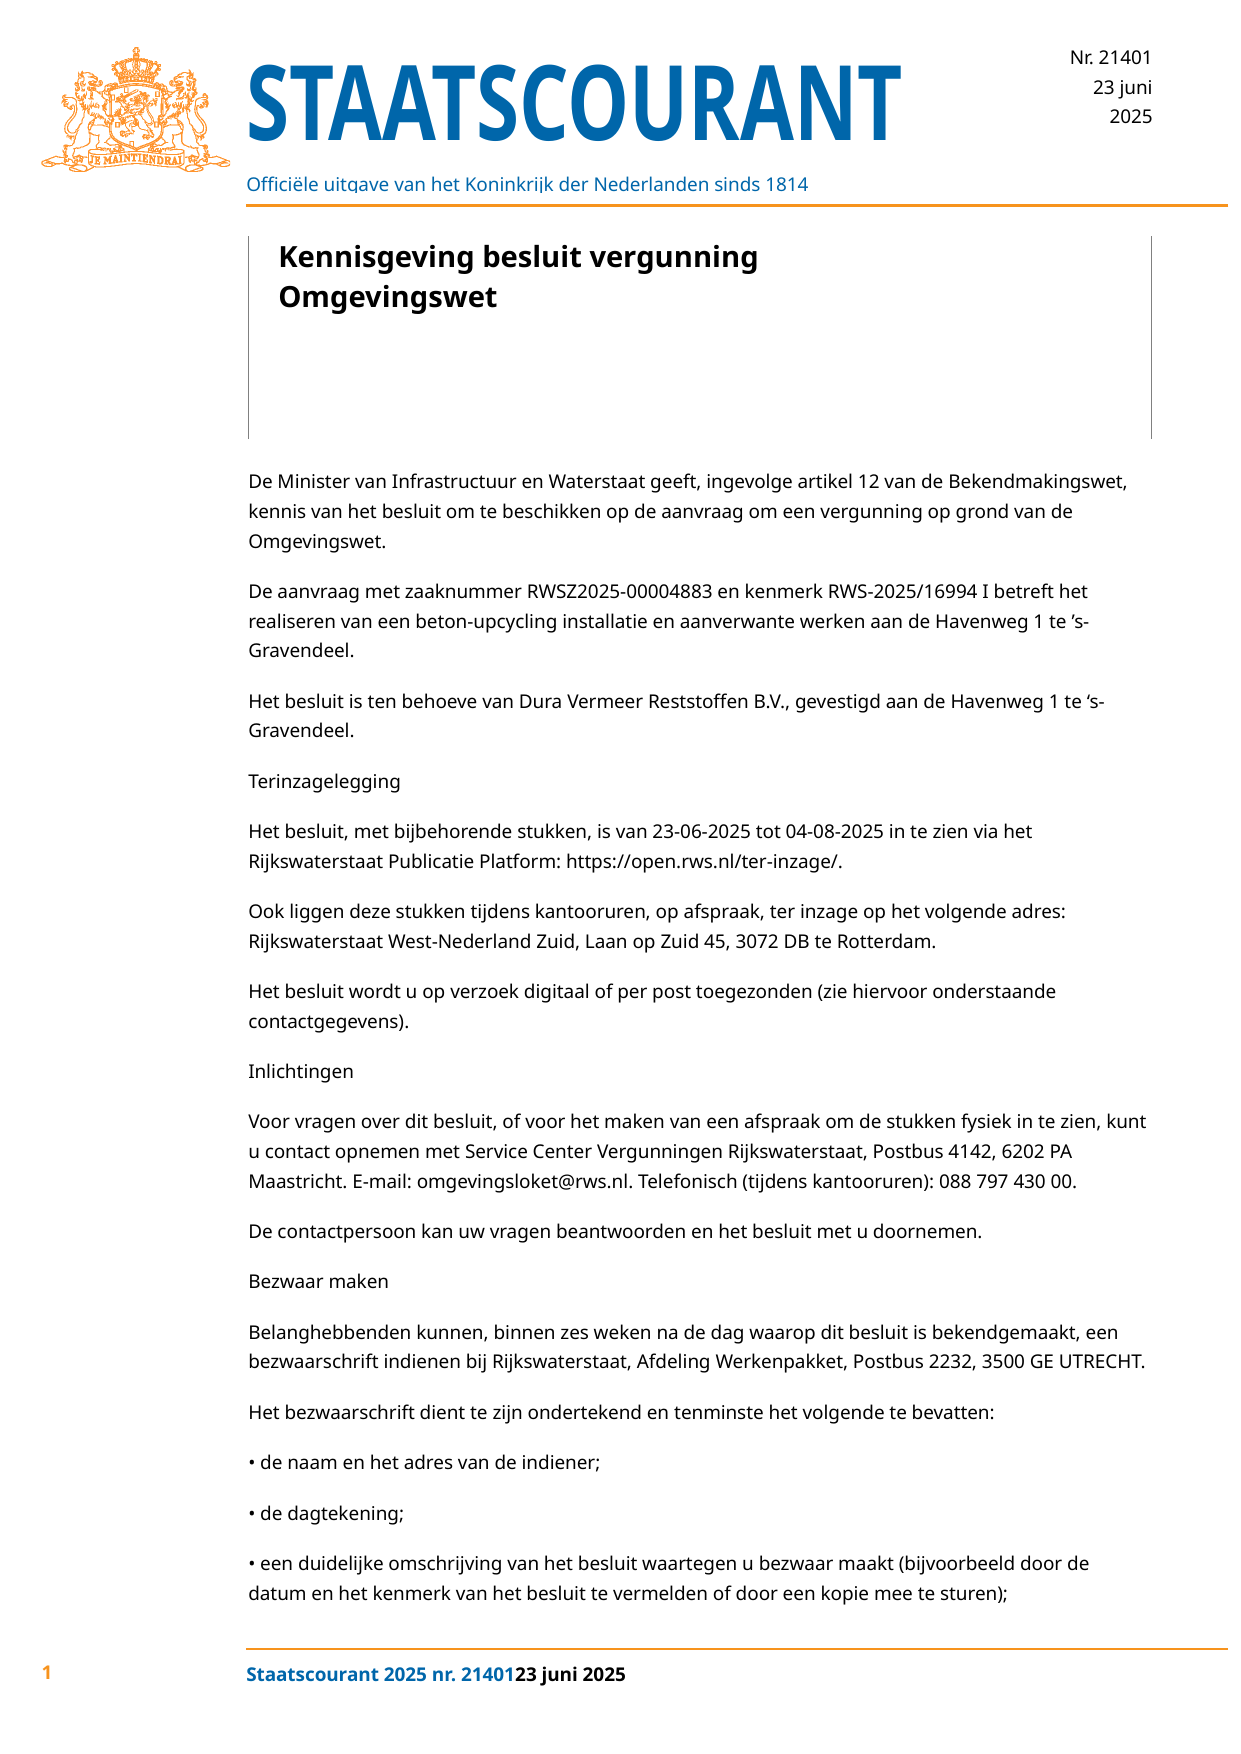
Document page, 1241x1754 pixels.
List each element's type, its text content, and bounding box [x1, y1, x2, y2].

table_header [1090, 236, 1151, 413]
table_header [850, 236, 912, 413]
text Het bezwaarschrift dient te zijn ondertekend en tenminste het volgende te bevatten: [248, 1399, 1152, 1425]
text Het besluit, met bijbehorende stukken, is van 23-06-2025 tot 04-08-2025 in te zien via het Rijkswaterstaat Publicatie Platform: https://open.rws.nl/ter-inzage/. [248, 818, 1152, 873]
text Bezwaar maken [248, 1269, 1152, 1294]
text Terinzagelegging [248, 768, 1152, 793]
text De Minister van Infrastructuur en Waterstaat geeft, ingevolge artikel 12 van de Bekendmakingswet, kennis van het besluit om te beschikken op de aanvraag om een vergunning op grond van de Omgevingswet. [248, 469, 1152, 553]
text • de naam en het adres van de indiener; [248, 1449, 1152, 1475]
picture [912, 236, 1090, 414]
picture [41, 47, 231, 172]
table_header Kennisgeving besluit vergunning Omgevingswet [249, 236, 850, 439]
text De contactpersoon kan uw vragen beantwoorden en het besluit met u doornemen. [248, 1218, 1152, 1244]
text Het besluit wordt u op verzoek digitaal of per post toegezonden (zie hiervoor onderstaande contactgegevens). [248, 978, 1152, 1033]
text Voor vragen over dit besluit, of voor het maken van een afspraak om de stukken fysiek in te zien, kunt u contact opnemen met Service Center Vergunningen Rijkswaterstaat, Postbus 4142, 6202 PA Maastricht. E-mail: omgevingsloket@rws.nl. Telefonisch (tijdens kantooruren): 088 797 430 00. [248, 1109, 1152, 1193]
text De aanvraag met zaaknummer RWSZ2025-00004883 en kenmerk RWS-2025/16994 I betreft het realiseren van een beton-upcycling installatie en aanverwante werken aan de Havenweg 1 te ’s-Gravendeel. [248, 578, 1152, 663]
text • een duidelijke omschrijving van het besluit waartegen u bezwaar maakt (bijvoorbeeld door de datum en het kenmerk van het besluit te vermelden of door een kopie mee te sturen); [248, 1550, 1152, 1606]
text Belanghebbenden kunnen, binnen zes weken na de dag waarop dit besluit is bekendgemaakt, een bezwaarschrift indienen bij Rijkswaterstaat, Afdeling Werkenpakket, Postbus 2232, 3500 GE UTRECHT. [248, 1319, 1152, 1374]
table_header [850, 414, 1151, 439]
text Inlichtingen [248, 1058, 1152, 1084]
text Ook liggen deze stukken tijdens kantooruren, op afspraak, ter inzage op het volgende adres: Rijkswaterstaat West-Nederland Zuid, Laan op Zuid 45, 3072 DB te Rotterdam. [248, 898, 1152, 953]
text Het besluit is ten behoeve van Dura Vermeer Reststoffen B.V., gevestigd aan de Havenweg 1 te ‘s-Gravendeel. [248, 688, 1152, 743]
text • de dagtekening; [248, 1500, 1152, 1526]
